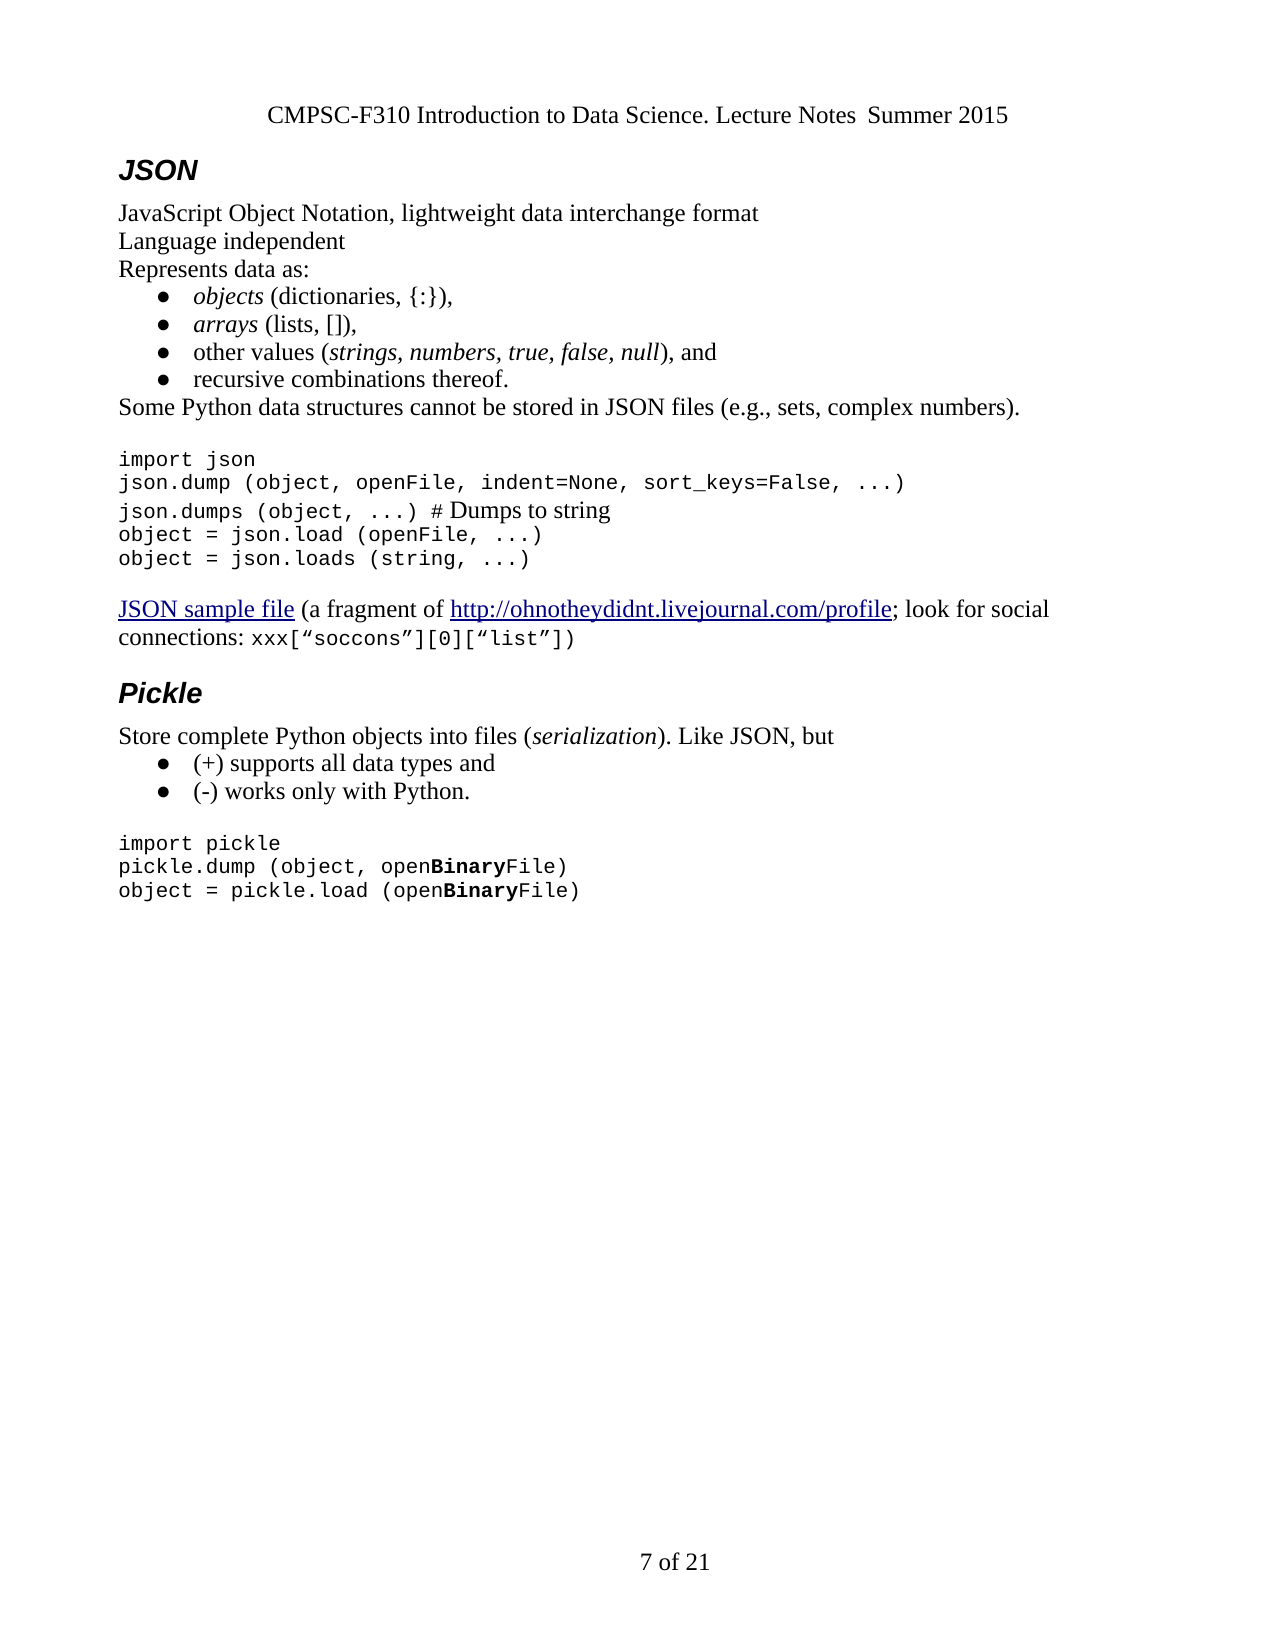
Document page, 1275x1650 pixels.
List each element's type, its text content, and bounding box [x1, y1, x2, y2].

list (-) works only with Python. [156, 777, 1157, 805]
list arrays (lists, []), [156, 310, 1157, 338]
text Some Python data structures cannot be stored in JSON files (e.g., sets, complex numbers). [118, 393, 1157, 421]
text import pickle [118, 833, 1157, 856]
subtitle Pickle [118, 677, 1157, 709]
list objects (dictionaries, {:}), [156, 282, 1157, 310]
text Language independent [118, 227, 1157, 255]
text object = json.loads (string, ...) [118, 548, 1157, 572]
subtitle JSON [118, 154, 1157, 187]
list recursive combinations thereof. [156, 366, 1157, 393]
list other values (strings, numbers, true, false, null), and [156, 338, 1157, 366]
list (+) supports all data types and [156, 749, 1157, 777]
text JSON sample file (a fragment of http://ohnotheydidnt.livejournal.com/profile; look for social connections: xxx[“soccons”][0][“list”]) [118, 595, 1157, 652]
text object = pickle.load (openBinaryFile) [118, 880, 1157, 903]
text import json [118, 449, 1157, 472]
text JavaScript Object Notation, lightweight data interchange format [118, 199, 1157, 227]
text object = json.load (openFile, ...) [118, 524, 1157, 548]
text json.dump (object, openFile, indent=None, sort_keys=False, ...) [118, 472, 1157, 496]
text Represents data as: [118, 255, 1157, 282]
text json.dumps (object, ...) # Dumps to string [118, 496, 1157, 524]
text Store complete Python objects into files (serialization). Like JSON, but [118, 722, 1157, 749]
text pickle.dump (object, openBinaryFile) [118, 856, 1157, 880]
